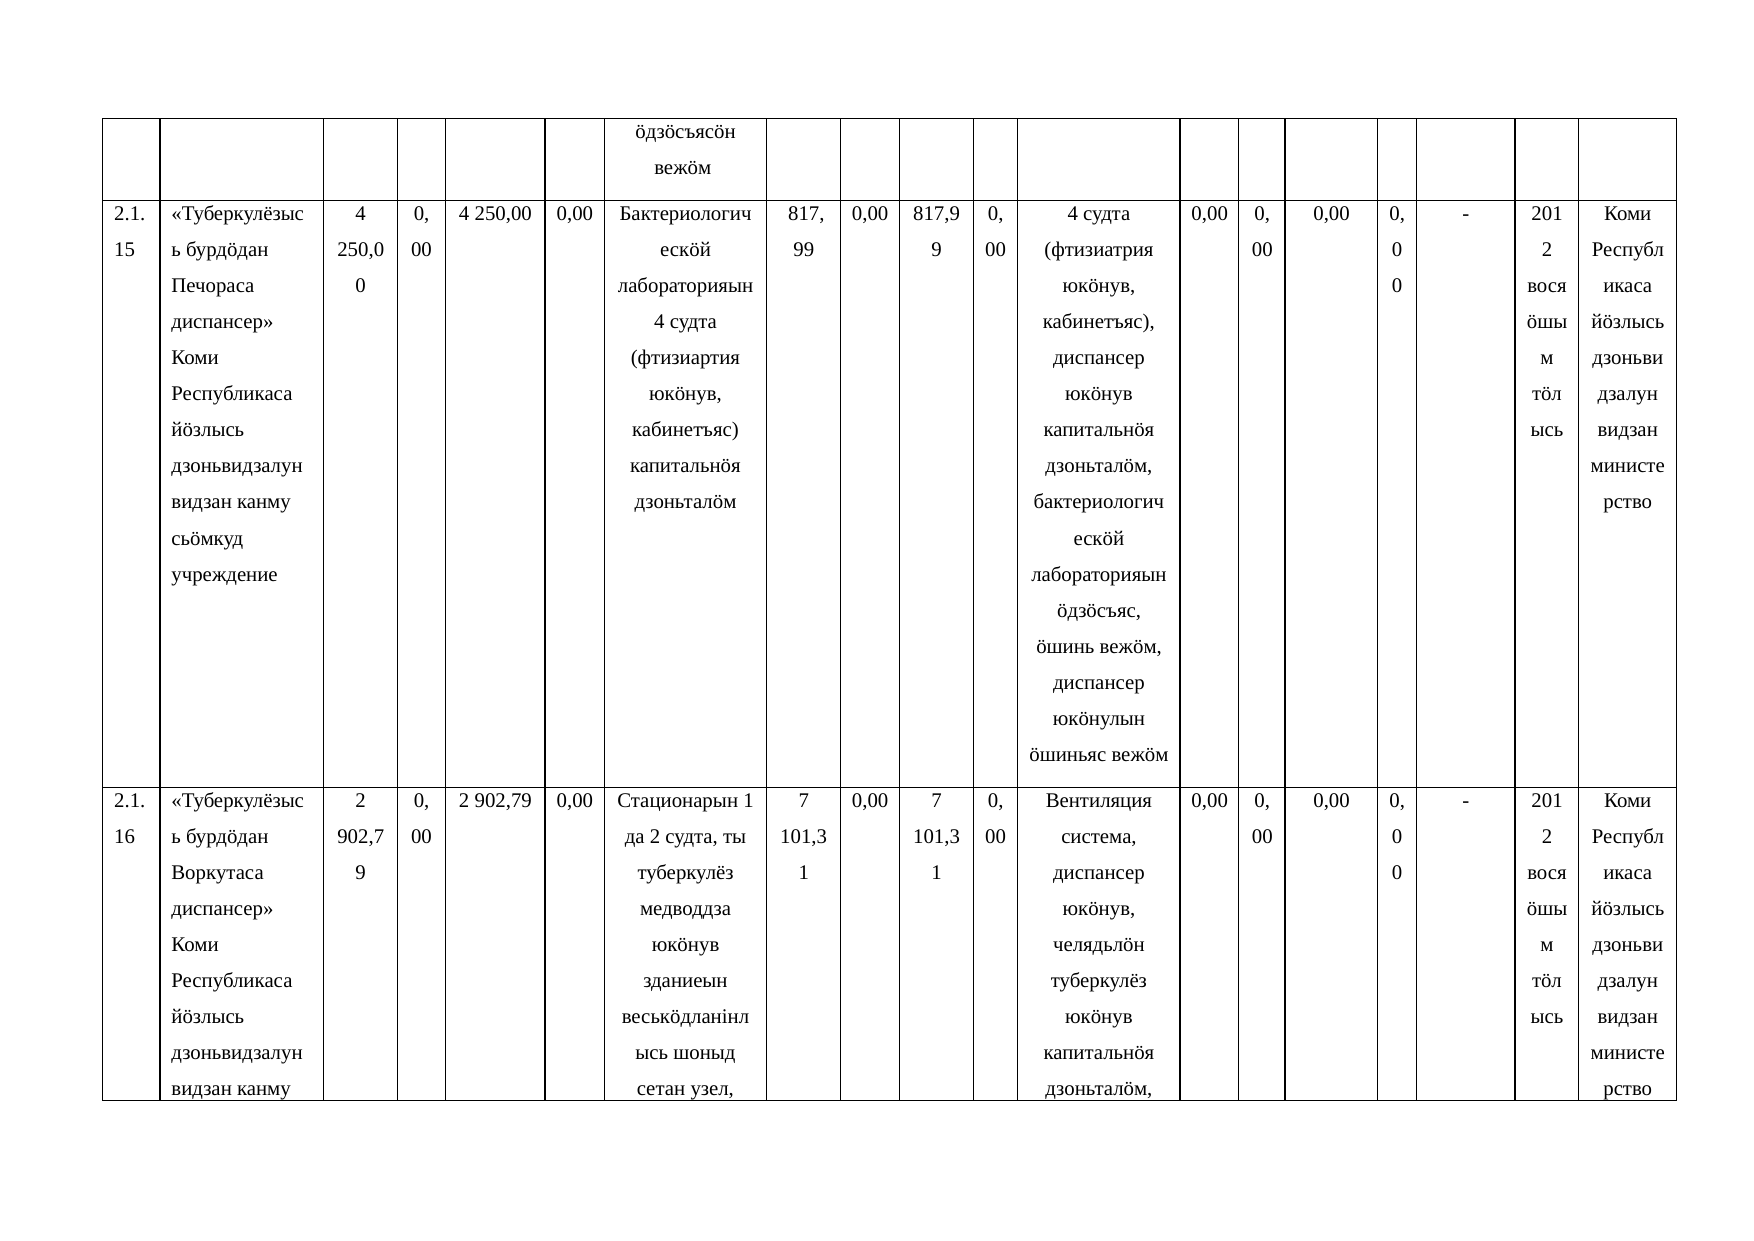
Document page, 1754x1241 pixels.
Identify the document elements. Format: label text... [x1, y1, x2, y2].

table_cell [767, 119, 840, 200]
table_cell [103, 119, 159, 200]
table_cell 0,00 [1181, 201, 1238, 787]
table_cell Вентиляция система, диспансер юкӧнув, челядьлӧн туберкулёз юкӧнув капитальнӧя дзоньталӧм, [1018, 788, 1179, 1100]
table_cell 0,00 [974, 201, 1017, 787]
table_cell [1378, 119, 1416, 200]
table_cell 0,00 [1286, 788, 1377, 1100]
table_cell - [1417, 119, 1514, 200]
table_cell 7 101,31 [767, 788, 840, 1100]
table_cell [900, 119, 973, 200]
table_cell [446, 119, 544, 200]
table_cell [841, 119, 899, 200]
table_cell [1239, 119, 1284, 200]
table_cell 0,00 [841, 788, 899, 1100]
table_cell 0,00 [1378, 788, 1416, 1100]
table_cell 817,99 [900, 201, 973, 787]
table_cell [1018, 119, 1179, 200]
table_cell 0,00 [1286, 201, 1377, 787]
table_cell - [1417, 788, 1514, 1100]
table_cell 0,00 [546, 788, 604, 1100]
table_cell Коми Республикаса йӧзлысь дзоньвидзалун видзан министерство [1579, 788, 1676, 1100]
table_cell 4 250,00 [446, 201, 544, 787]
table_cell Стационарын 1 да 2 судта, ты туберкулёз медводдза юкӧнув зданиеын веськӧдланінлысь шоныд сетан узел, [605, 788, 766, 1100]
table_cell 0,00 [398, 788, 445, 1100]
table_cell Коми Республикаса йӧзлысь дзоньвидзалун видзан министерство [1579, 201, 1676, 787]
table_cell [324, 119, 397, 200]
table_cell 0,00 [1378, 201, 1416, 787]
table_cell 0,00 [546, 201, 604, 787]
table_cell 0,00 [974, 788, 1017, 1100]
table_cell [1286, 119, 1377, 200]
table_cell [161, 119, 323, 200]
table_cell «Туберкулёзысь бурдӧдан Печораса диспансер» Коми Республикаса йӧзлысь дзоньвидзалун видзан канму сьӧмкуд учреждение [161, 201, 323, 787]
table_cell [546, 119, 604, 200]
table_cell [1181, 119, 1238, 200]
table_cell 4 250,00 [324, 201, 397, 787]
table_cell 2 902,79 [324, 788, 397, 1100]
table_cell 4 судта (фтизиатрия юкӧнув, кабинетъяс), диспансер юкӧнув капитальнӧя дзоньталӧм, бактериологическӧй лабораторияын ӧдзӧсъяс, ӧшинь вежӧм, диспансер юкӧнулын ӧшиньяс вежӧм [1018, 201, 1179, 787]
table_cell 0,00 [1239, 201, 1284, 787]
table_cell 7 101,31 [900, 788, 973, 1100]
table_cell 817,99 [767, 201, 840, 787]
table_cell ӧдзӧсъясӧн вежӧм [605, 119, 766, 200]
table_cell [1516, 119, 1578, 200]
table_cell - [1417, 201, 1514, 787]
table_cell 2012 вося ӧшым тӧлысь [1516, 788, 1578, 1100]
table_cell 0,00 [1181, 788, 1238, 1100]
table_cell 2.1.16 [103, 788, 159, 1100]
table_cell 0,00 [841, 201, 899, 787]
table_cell 2 902,79 [446, 788, 544, 1100]
table_cell 2012 вося ӧшым тӧлысь [1516, 201, 1578, 787]
table_cell «Туберкулёзысь бурдӧдан Воркутаса диспансер» Коми Республикаса йӧзлысь дзоньвидзалун видзан канму [161, 788, 323, 1100]
table_cell Бактериологическӧй лабораторияын 4 судта (фтизиартия юкӧнув, кабинетъяс) капитальнӧя дзоньталӧм [605, 201, 766, 787]
table_cell [1579, 119, 1676, 200]
table_cell 2.1.15 [103, 201, 159, 787]
table_cell 0,00 [1239, 788, 1284, 1100]
table_cell [398, 119, 445, 200]
table_cell [974, 119, 1017, 200]
table_cell 0,00 [398, 201, 445, 787]
